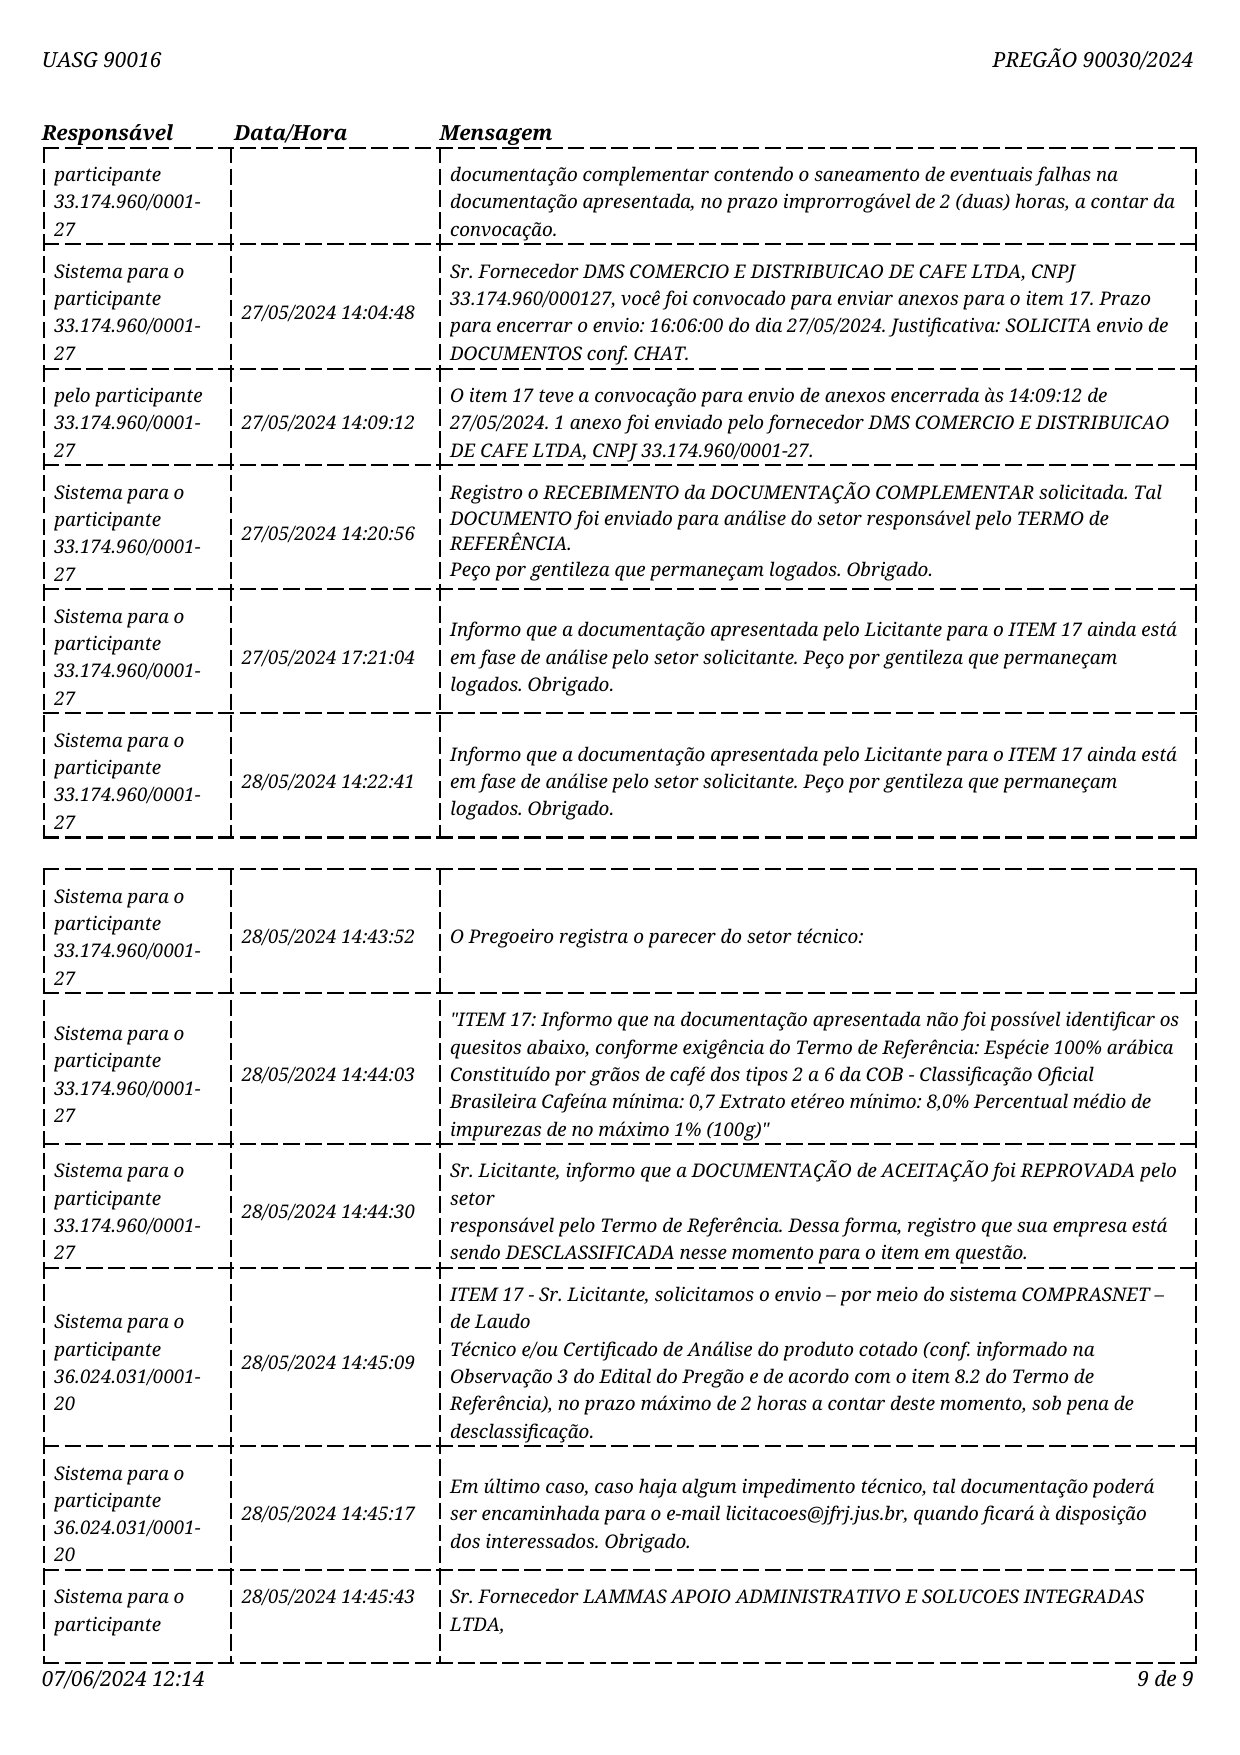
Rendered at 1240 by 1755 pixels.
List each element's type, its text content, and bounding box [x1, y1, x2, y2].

table_cell Sistema para o participante 33.174.960/0001-27 [44, 588, 231, 712]
table_cell Sistema para o participante 36.024.031/0001-20 [44, 1267, 231, 1445]
table_cell Sistema para o participante 33.174.960/0001-27 [44, 712, 231, 836]
table_cell 27/05/2024 17:21:04 [231, 588, 439, 712]
table_cell 27/05/2024 14:04:48 [231, 243, 439, 367]
table_header Sistema para o participante 33.174.960/0001-27 [44, 868, 231, 992]
table_cell participante 33.174.960/0001-27 [44, 147, 231, 243]
table_cell documentação complementar contendo o saneamento de eventuais falhas na documentação apresentada, no prazo improrrogável de 2 (duas) horas, a contar da convocação. [440, 147, 1196, 243]
table_cell [231, 147, 439, 243]
table_cell "ITEM 17: Informo que na documentação apresentada não foi possível identificar os quesitos abaixo, conforme exigência do Termo de Referência: Espécie 100% arábica Constituído por grãos de café dos tipos 2 a 6 da COB - Classificação Oficial Brasileira Cafeína mínima: 0,7 Extrato etéreo mínimo: 8,0% Percentual médio de impurezas de no máximo 1% (100g)" [440, 992, 1196, 1143]
table_cell ITEM 17 - Sr. Licitante, solicitamos o envio – por meio do sistema COMPRASNET – de Laudo Técnico e/ou Certificado de Análise do produto cotado (conf. informado na Observação 3 do Edital do Pregão e de acordo com o item 8.2 do Termo de Referência), no prazo máximo de 2 horas a contar deste momento, sob pena de desclassificação. [440, 1267, 1196, 1445]
table_cell Sistema para o participante 33.174.960/0001-27 [44, 1143, 231, 1267]
table_cell 28/05/2024 14:44:03 [231, 992, 439, 1143]
table_cell Sistema para o participante 33.174.960/0001-27 [44, 243, 231, 367]
table_cell pelo participante 33.174.960/0001-27 [44, 368, 231, 464]
table_cell Sistema para o participante 36.024.031/0001-20 [44, 1445, 231, 1569]
table_cell 27/05/2024 14:09:12 [231, 368, 439, 464]
table_cell 27/05/2024 14:20:56 [231, 464, 439, 588]
table_header O Pregoeiro registra o parecer do setor técnico: [440, 868, 1196, 992]
table_cell 28/05/2024 14:45:09 [231, 1267, 439, 1445]
table_cell Sr. Licitante, informo que a DOCUMENTAÇÃO de ACEITAÇÃO foi REPROVADA pelo setor responsável pelo Termo de Referência. Dessa forma, registro que sua empresa está sendo DESCLASSIFICADA nesse momento para o item em questão. [440, 1143, 1196, 1267]
table_cell 28/05/2024 14:45:17 [231, 1445, 439, 1569]
table_cell 28/05/2024 14:44:30 [231, 1143, 439, 1267]
table_cell Informo que a documentação apresentada pelo Licitante para o ITEM 17 ainda está em fase de análise pelo setor solicitante. Peço por gentileza que permaneçam logados. Obrigado. [440, 712, 1196, 836]
table_cell 28/05/2024 14:45:43 [231, 1569, 439, 1662]
table_cell Sistema para o participante [44, 1569, 231, 1662]
table_cell Sistema para o participante 33.174.960/0001-27 [44, 464, 231, 588]
table_cell Informo que a documentação apresentada pelo Licitante para o ITEM 17 ainda está em fase de análise pelo setor solicitante. Peço por gentileza que permaneçam logados. Obrigado. [440, 588, 1196, 712]
table_cell Sistema para o participante 33.174.960/0001-27 [44, 992, 231, 1143]
table_header 28/05/2024 14:43:52 [231, 868, 439, 992]
table_cell O item 17 teve a convocação para envio de anexos encerrada às 14:09:12 de 27/05/2024. 1 anexo foi enviado pelo fornecedor DMS COMERCIO E DISTRIBUICAO DE CAFE LTDA, CNPJ 33.174.960/0001-27. [440, 368, 1196, 464]
table_cell Registro o RECEBIMENTO da DOCUMENTAÇÃO COMPLEMENTAR solicitada. Tal DOCUMENTO foi enviado para análise do setor responsável pelo TERMO de REFERÊNCIA. Peço por gentileza que permaneçam logados. Obrigado. [440, 464, 1196, 588]
table_cell Sr. Fornecedor DMS COMERCIO E DISTRIBUICAO DE CAFE LTDA, CNPJ 33.174.960/000127, você foi convocado para enviar anexos para o item 17. Prazo para encerrar o envio: 16:06:00 do dia 27/05/2024. Justificativa: SOLICITA envio de DOCUMENTOS conf. CHAT. [440, 243, 1196, 367]
table_cell Sr. Fornecedor LAMMAS APOIO ADMINISTRATIVO E SOLUCOES INTEGRADAS LTDA, [440, 1569, 1196, 1662]
table_cell Em último caso, caso haja algum impedimento técnico, tal documentação poderá ser encaminhada para o e-mail licitacoes@jfrj.jus.br, quando ficará à disposição dos interessados. Obrigado. [440, 1445, 1196, 1569]
table_cell 28/05/2024 14:22:41 [231, 712, 439, 836]
